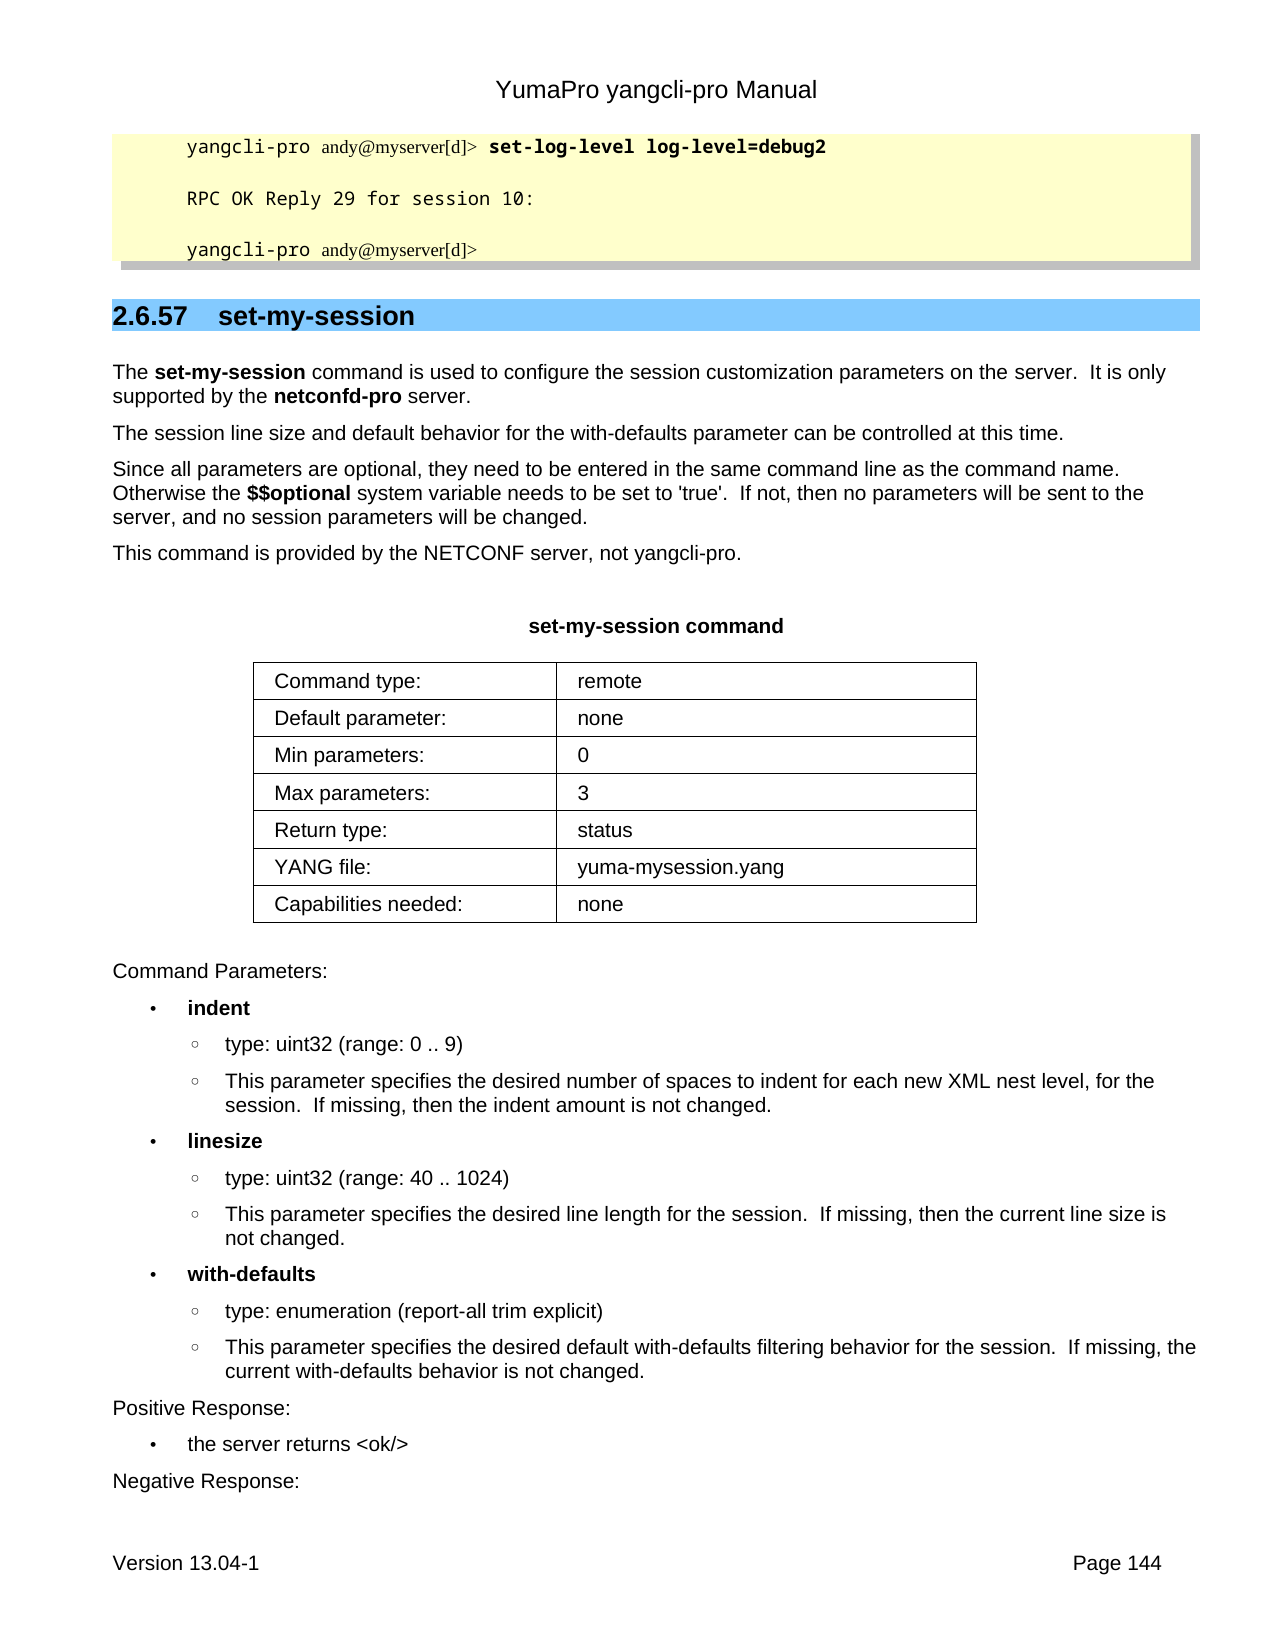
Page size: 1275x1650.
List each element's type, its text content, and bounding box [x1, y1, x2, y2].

text The session line size and default behavior for the with-defaults parameter can be controlled at this time. [112, 420, 1200, 444]
list type: uint32 (range: 40 .. 1024) [187, 1165, 1200, 1189]
text yangcli-pro andy@myserver[d]> [112, 236, 1191, 261]
subtitle set-my-session command [127, 614, 1185, 638]
table_cell Max parameters: [254, 774, 556, 810]
table_header Command type: [254, 663, 556, 699]
text RPC OK Reply 29 for session 10: [112, 185, 1191, 210]
list This parameter specifies the desired number of spaces to indent for each new XML nest level, for the session. If missing, then the indent amount is not changed. [187, 1068, 1200, 1116]
table_cell yuma-mysession.yang [557, 849, 976, 884]
table_cell 0 [557, 737, 976, 773]
list type: enumeration (report-all trim explicit) [187, 1299, 1200, 1323]
table_cell Return type: [254, 811, 556, 847]
table_cell Capabilities needed: [254, 886, 556, 922]
list indent [150, 996, 1200, 1019]
table_cell status [557, 811, 976, 847]
list with-defaults [150, 1262, 1200, 1286]
table_cell YANG file: [254, 849, 556, 884]
list the server returns <ok/> [150, 1432, 1200, 1456]
subtitle set-my-session [112, 299, 1200, 331]
text This command is provided by the NETCONF server, not yangcli-pro. [112, 541, 1200, 565]
text Positive Response: [112, 1396, 1200, 1419]
text yangcli-pro andy@myserver[d]> set-log-level log-level=debug2 [112, 134, 1191, 159]
list This parameter specifies the desired default with-defaults filtering behavior for the session. If missing, the current with-defaults behavior is not changed. [187, 1335, 1200, 1383]
table_header remote [557, 663, 976, 699]
text The set-my-session command is used to configure the session customization parameters on the server. It is only supported by the netconfd-pro server. [112, 360, 1200, 408]
table_cell none [557, 886, 976, 922]
table_cell Min parameters: [254, 737, 556, 773]
text Command Parameters: [112, 959, 1200, 983]
table_cell 3 [557, 774, 976, 810]
list This parameter specifies the desired line length for the session. If missing, then the current line size is not changed. [187, 1202, 1200, 1250]
list linesize [150, 1129, 1200, 1153]
table_cell none [557, 700, 976, 736]
text Negative Response: [112, 1468, 1200, 1492]
table_cell Default parameter: [254, 700, 556, 736]
text Since all parameters are optional, they need to be entered in the same command line as the command name. Otherwise the $$optional system variable needs to be set to 'true'. If not, then no parameters will be sent to the server, and no session parameters will be changed. [112, 457, 1200, 529]
list type: uint32 (range: 0 .. 9) [187, 1032, 1200, 1056]
